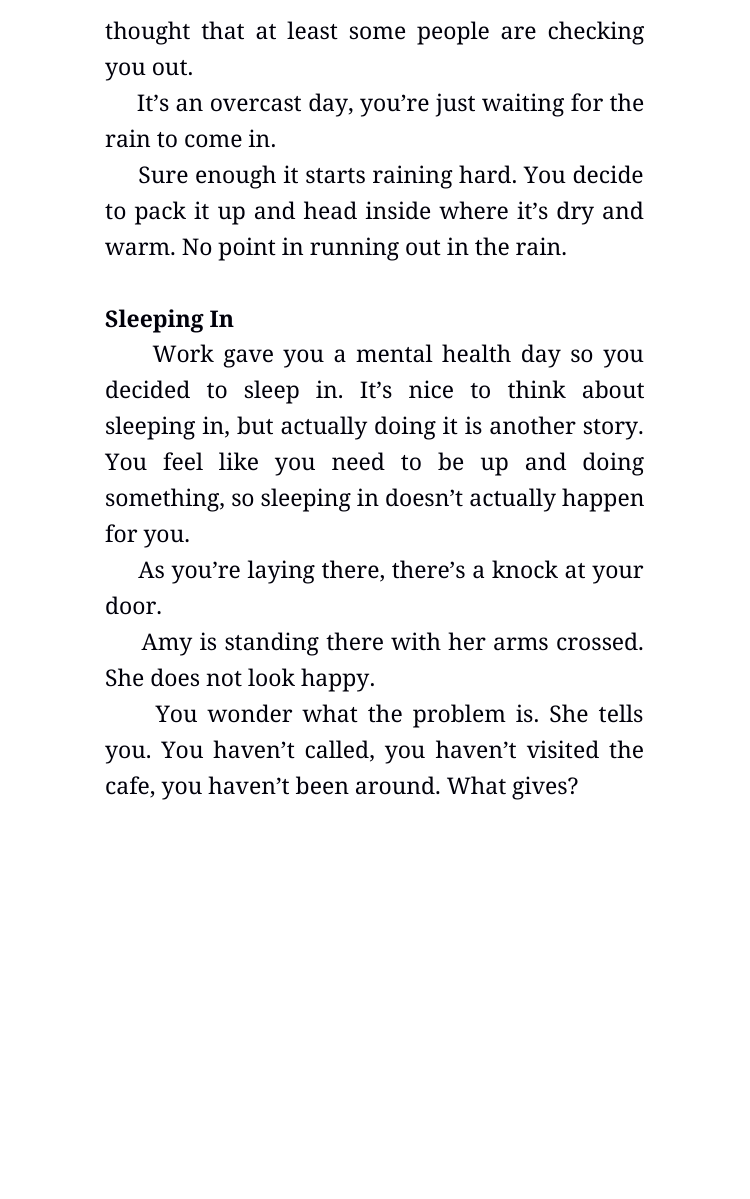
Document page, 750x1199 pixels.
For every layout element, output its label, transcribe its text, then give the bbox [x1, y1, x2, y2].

text Work gave you a mental health day so you decided to sleep in. It’s nice to think about sleeping in, but actually doing it is another story. You feel like you need to be up and doing something, so sleeping in doesn’t actually happen for you. [105, 338, 645, 549]
text You wonder what the problem is. She tells you. You haven’t called, you haven’t visited the cafe, you haven’t been around. What gives? [105, 698, 645, 801]
text Sure enough it starts raining hard. You decide to pack it up and head inside where it’s dry and warm. No point in running out in the rain. [105, 159, 645, 262]
text As you’re laying there, there’s a knock at your door. [105, 554, 645, 621]
text Amy is standing there with her arms crossed. She does not look happy. [105, 626, 645, 693]
text It’s an overcast day, you’re just waiting for the rain to come in. [105, 87, 645, 154]
text thought that at least some people are checking you out. [105, 15, 645, 82]
text Sleeping In [105, 302, 645, 334]
